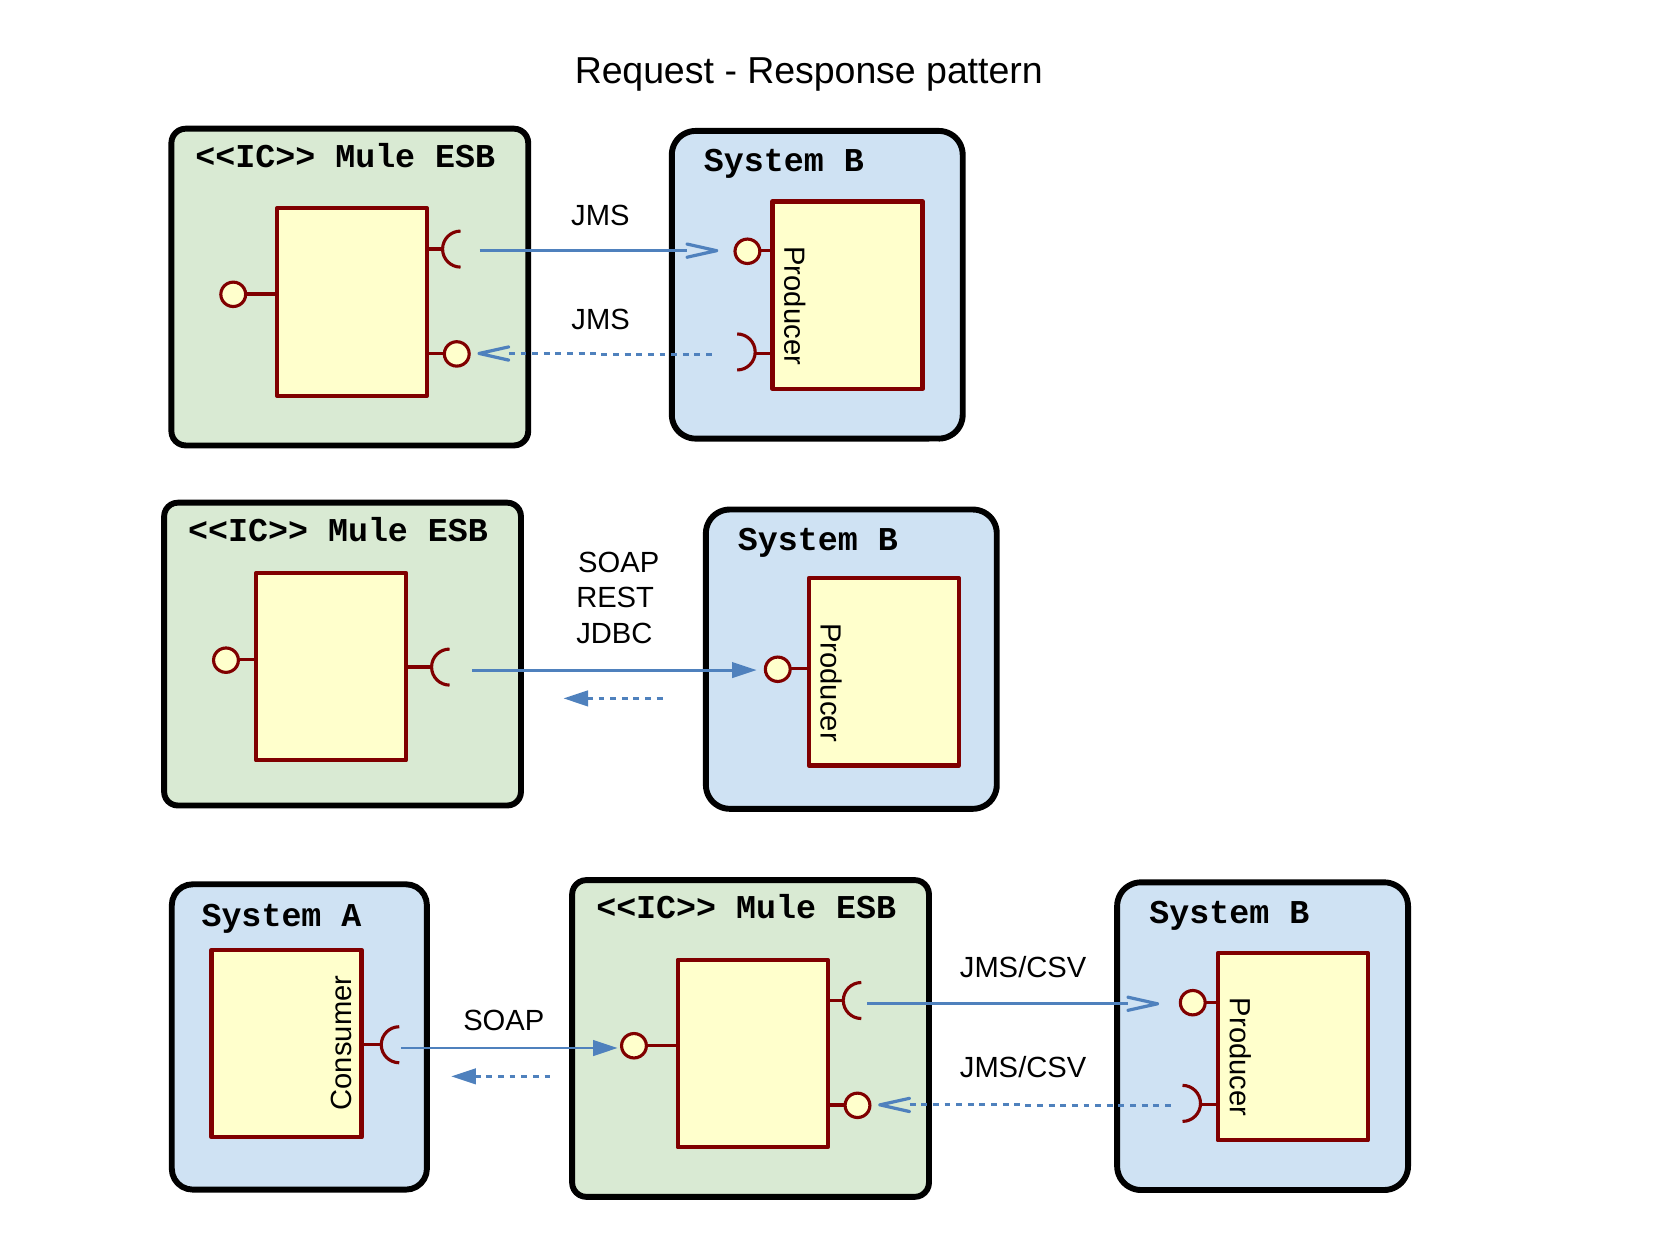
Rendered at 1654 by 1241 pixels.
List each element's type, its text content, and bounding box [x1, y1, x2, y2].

text_box Producer [1216, 972, 1267, 1132]
text_box Producer [807, 598, 858, 757]
text_box <<IC>> Mule ESB [180, 132, 522, 195]
text_box JMS/CSV [945, 943, 1109, 992]
text_box System B [689, 136, 954, 196]
text_box Producer [770, 221, 822, 381]
text_box System A [186, 890, 419, 952]
text_box JMS [556, 191, 649, 240]
text_box JMS/CSV [945, 1043, 1109, 1092]
text_box System B [723, 515, 988, 573]
text_box [671, 130, 963, 439]
text_box [1117, 882, 1409, 1191]
text_box System B [1134, 888, 1400, 948]
text_box REST [561, 573, 669, 622]
text_box SOAP [448, 996, 560, 1044]
text_box JDBC [561, 609, 668, 657]
text_box JMS [556, 295, 650, 344]
text_box [705, 509, 997, 809]
text_box [164, 502, 521, 806]
text_box <<IC>> Mule ESB [173, 506, 515, 566]
text_box [171, 128, 529, 446]
text_box Request - Response pattern [560, 42, 1059, 100]
text_box Consumer [314, 960, 365, 1136]
text_box SOAP [563, 539, 675, 587]
text_box [171, 884, 427, 1190]
text_box [572, 880, 929, 1197]
text_box <<IC>> Mule ESB [581, 883, 923, 946]
